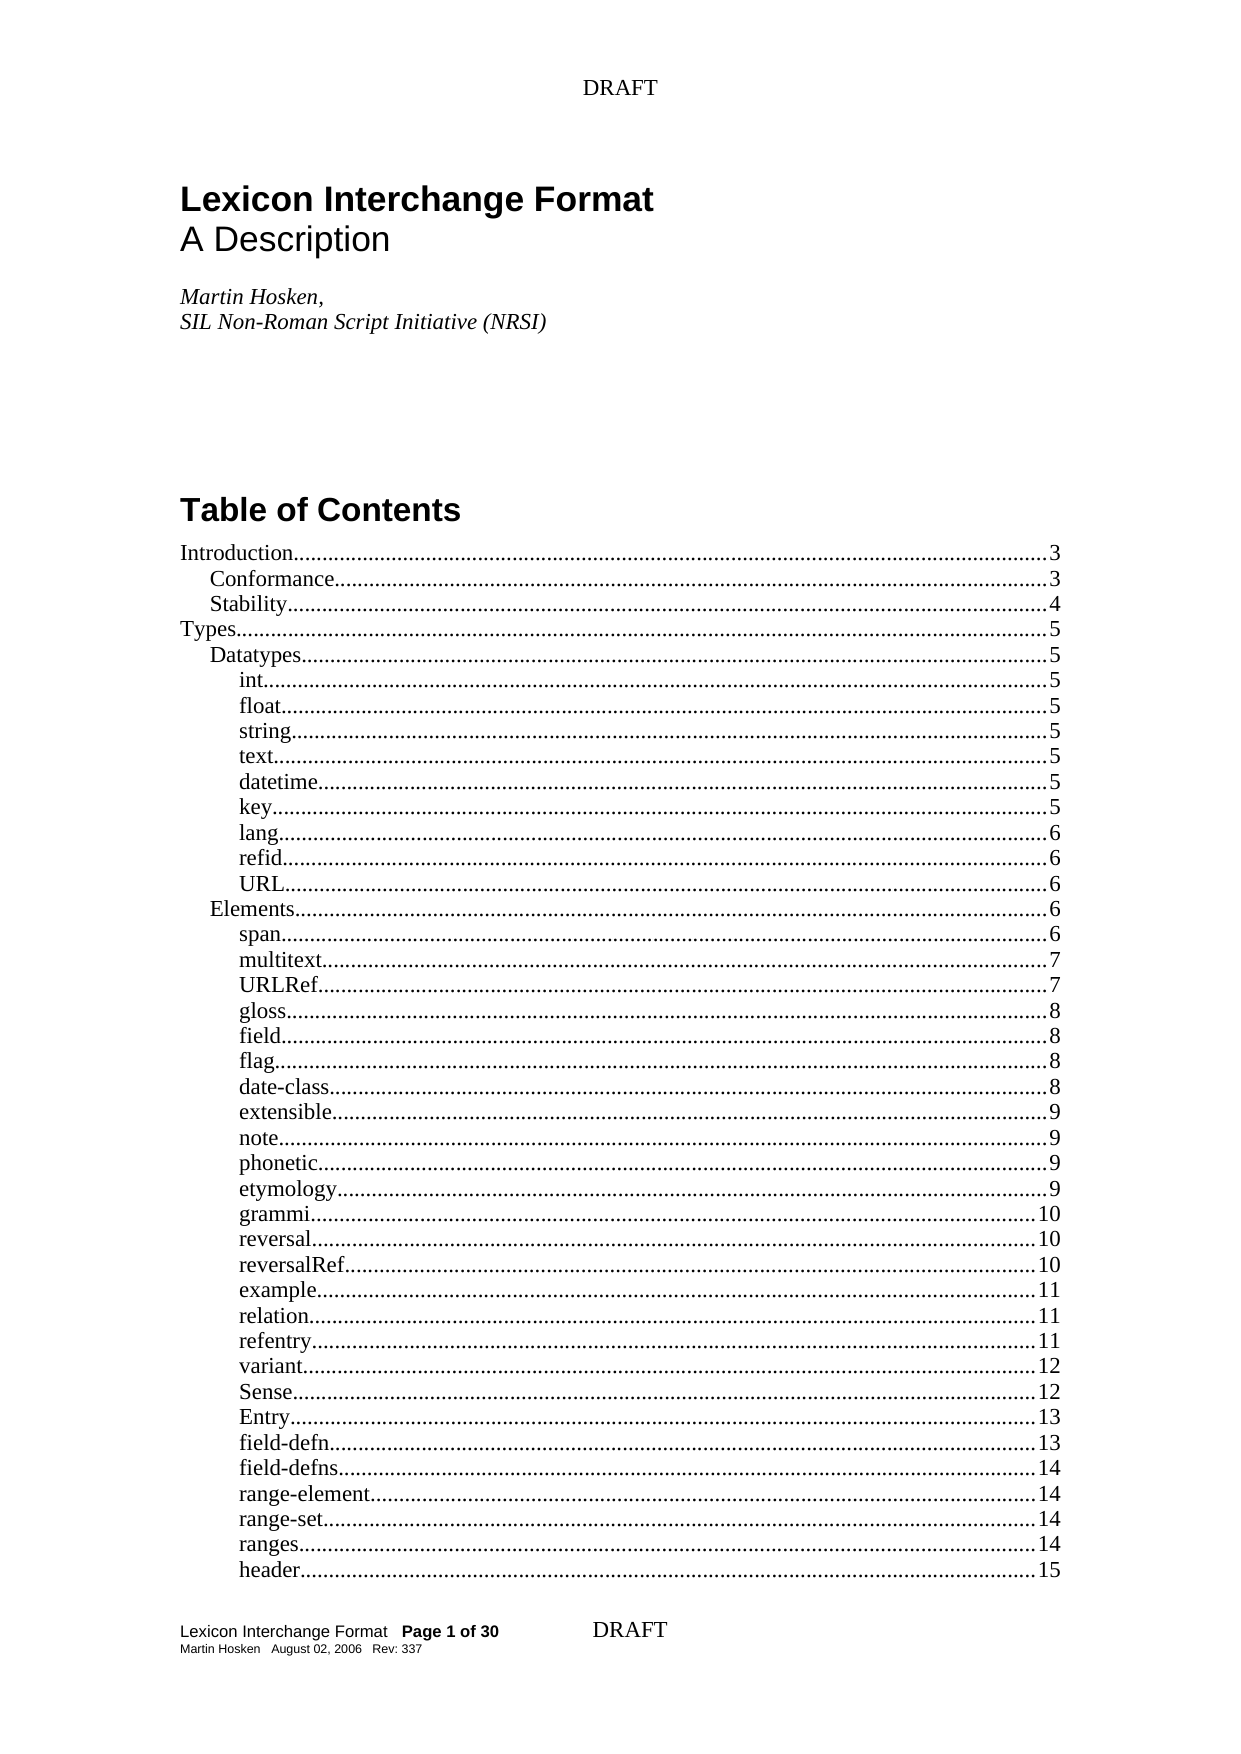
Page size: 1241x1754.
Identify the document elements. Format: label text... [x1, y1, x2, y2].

text field-defns 14 [239, 1455, 1061, 1481]
text extensible 9 [239, 1099, 1061, 1125]
text Sense 12 [239, 1379, 1061, 1404]
text range-element 14 [239, 1481, 1061, 1506]
text lang 6 [239, 820, 1061, 845]
text Entry 13 [239, 1404, 1061, 1430]
text float 5 [239, 693, 1061, 718]
text span 6 [239, 921, 1061, 947]
text refentry 11 [239, 1328, 1061, 1353]
title Lexicon Interchange Format [180, 179, 1061, 219]
text URL 6 [239, 871, 1061, 896]
text text 5 [239, 743, 1061, 769]
text field-defn 13 [239, 1430, 1061, 1455]
text int 5 [239, 667, 1061, 693]
text Types 5 [180, 616, 1061, 642]
text ranges 14 [239, 1531, 1061, 1557]
text phonetic 9 [239, 1150, 1061, 1176]
text header 15 [239, 1557, 1061, 1582]
text datetime 5 [239, 769, 1061, 794]
subtitle A Description [180, 219, 1061, 259]
text Introduction 3 [180, 540, 1061, 566]
text string 5 [239, 718, 1061, 743]
text gloss 8 [239, 998, 1061, 1023]
text reversal 10 [239, 1226, 1061, 1252]
text note 9 [239, 1125, 1061, 1150]
subtitle Table of Contents [180, 491, 1061, 528]
text variant 12 [239, 1353, 1061, 1379]
text Conformance 3 [209, 566, 1061, 591]
text URLRef 7 [239, 972, 1061, 998]
text relation 11 [239, 1303, 1061, 1328]
text key 5 [239, 794, 1061, 820]
text refid 6 [239, 845, 1061, 871]
text Datatypes 5 [209, 642, 1061, 667]
text reversalRef 10 [239, 1252, 1061, 1277]
text Elements 6 [209, 896, 1061, 921]
text example 11 [239, 1277, 1061, 1303]
text field 8 [239, 1023, 1061, 1048]
text etymology 9 [239, 1176, 1061, 1201]
text Martin Hosken, SIL Non-Roman Script Initiative (NRSI) [180, 284, 1061, 334]
text range-set 14 [239, 1506, 1061, 1531]
text flag 8 [239, 1048, 1061, 1074]
text Stability 4 [209, 591, 1061, 616]
text multitext 7 [239, 947, 1061, 972]
text date-class 8 [239, 1074, 1061, 1099]
text grammi 10 [239, 1201, 1061, 1226]
